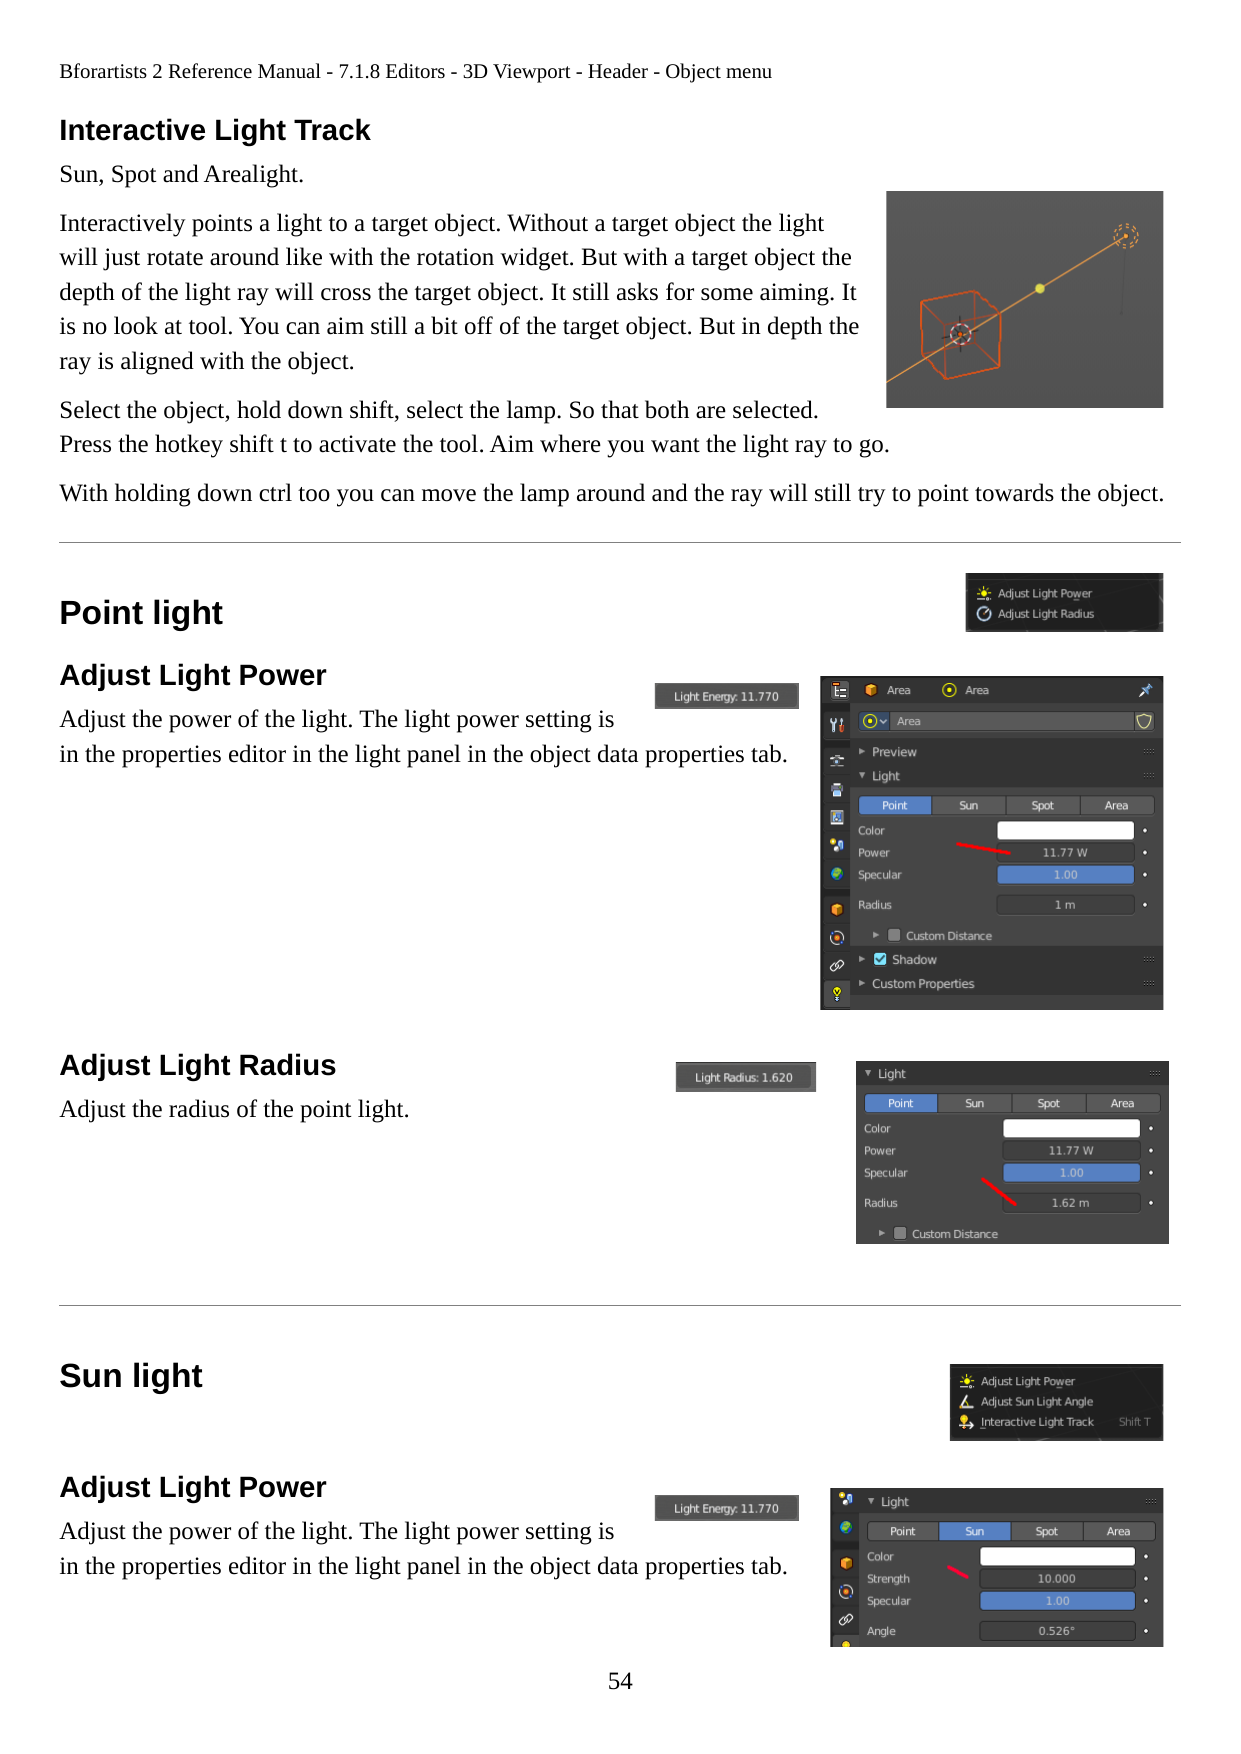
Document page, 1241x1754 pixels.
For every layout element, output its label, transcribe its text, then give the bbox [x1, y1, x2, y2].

subtitle Adjust Light Radius [59, 1048, 1181, 1082]
picture [965, 573, 1164, 632]
picture [675, 1062, 817, 1092]
subtitle Point light [59, 592, 965, 631]
subtitle Sun light [59, 1355, 1181, 1394]
text With holding down ctrl too you can move the lamp around and the ray will still try to point towards the object. [59, 478, 1181, 507]
text Adjust the power of the light. The light power setting is in the properties editor in the light panel in the object data properties tab. [59, 1516, 830, 1580]
picture [949, 1364, 1164, 1441]
subtitle [1164, 592, 1181, 631]
subtitle Interactive Light Track [59, 113, 1181, 146]
subtitle Adjust Light Power [59, 1470, 1181, 1504]
text Sun, Spot and Arealight. [59, 159, 1181, 188]
picture [654, 683, 799, 709]
text Adjust the radius of the point light. [59, 1094, 856, 1123]
subtitle Adjust Light Power [59, 658, 1181, 692]
picture [654, 1495, 799, 1521]
picture [856, 1061, 1169, 1244]
picture [886, 191, 1164, 408]
text Select the object, hold down shift, select the lamp. So that both are selected. Press the hotkey shift t to activate the tool. Aim where you want the light ray to go. [59, 395, 1181, 458]
text Adjust the power of the light. The light power setting is in the properties editor in the light panel in the object data properties tab. [59, 704, 820, 768]
text Interactively points a light to a target object. Without a target object the light will just rotate around like with the rotation widget. But with a target object the depth of the light ray will cross the target object. It still asks for some aiming. It is no look at tool. You can aim still a bit off of the target object. But in depth the ray is aligned with the object. [59, 208, 886, 374]
picture [830, 1488, 1164, 1647]
